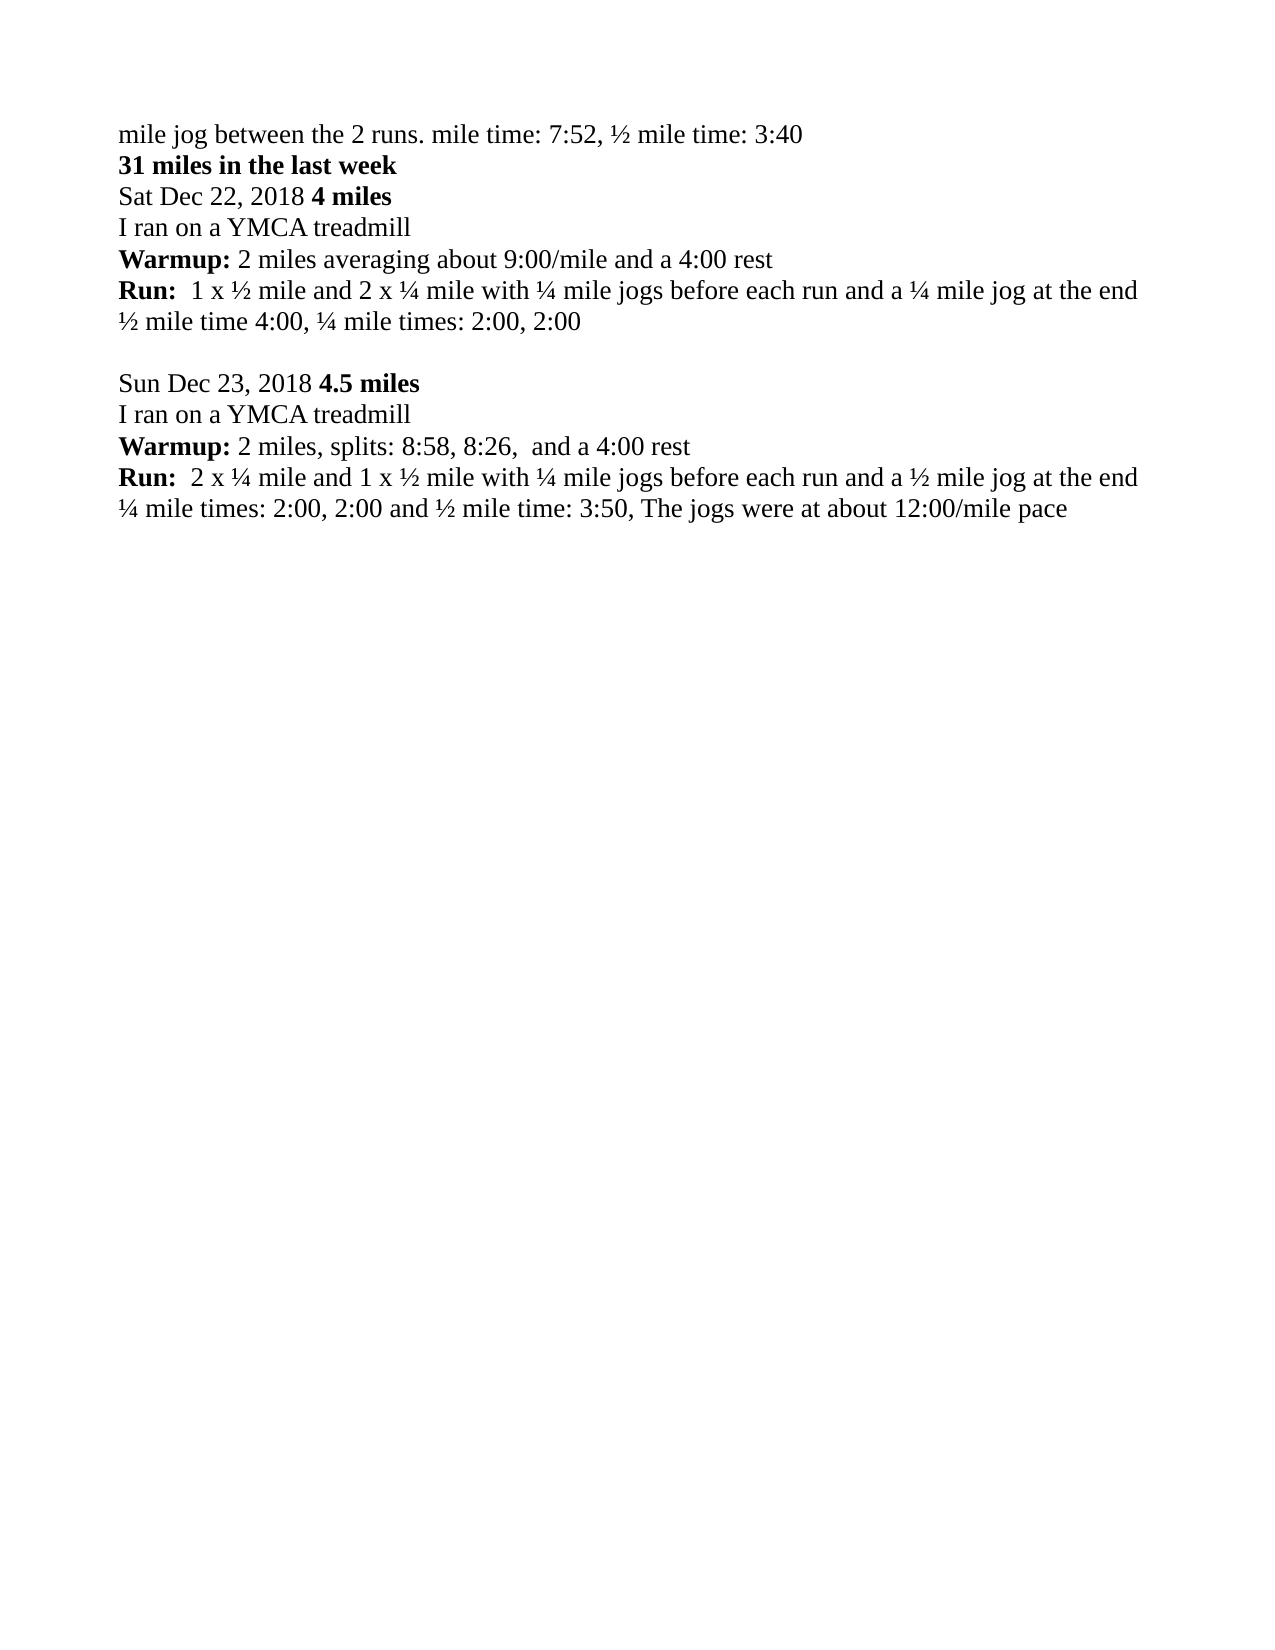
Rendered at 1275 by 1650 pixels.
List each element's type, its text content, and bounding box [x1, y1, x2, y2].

text 31 miles in the last week [118, 149, 1161, 180]
text Run: 2 x ¼ mile and 1 x ½ mile with ¼ mile jogs before each run and a ½ mile jog at the end [118, 461, 1161, 492]
text I ran on a YMCA treadmill [118, 212, 1161, 243]
text I ran on a YMCA treadmill [118, 398, 1161, 429]
text ¼ mile times: 2:00, 2:00 and ½ mile time: 3:50, The jogs were at about 12:00/mile pace [118, 492, 1161, 523]
text Sat Dec 22, 2018 4 miles [118, 180, 1161, 212]
text Warmup: 2 miles averaging about 9:00/mile and a 4:00 rest [118, 243, 1161, 274]
text ½ mile time 4:00, ¼ mile times: 2:00, 2:00 [118, 305, 1161, 336]
text Run: 1 x ½ mile and 2 x ¼ mile with ¼ mile jogs before each run and a ¼ mile jog at the end [118, 274, 1161, 305]
text Sun Dec 23, 2018 4.5 miles [118, 367, 1161, 398]
text Warmup: 2 miles, splits: 8:58, 8:26, and a 4:00 rest [118, 429, 1161, 461]
text mile jog between the 2 runs. mile time: 7:52, ½ mile time: 3:40 [118, 118, 1161, 149]
